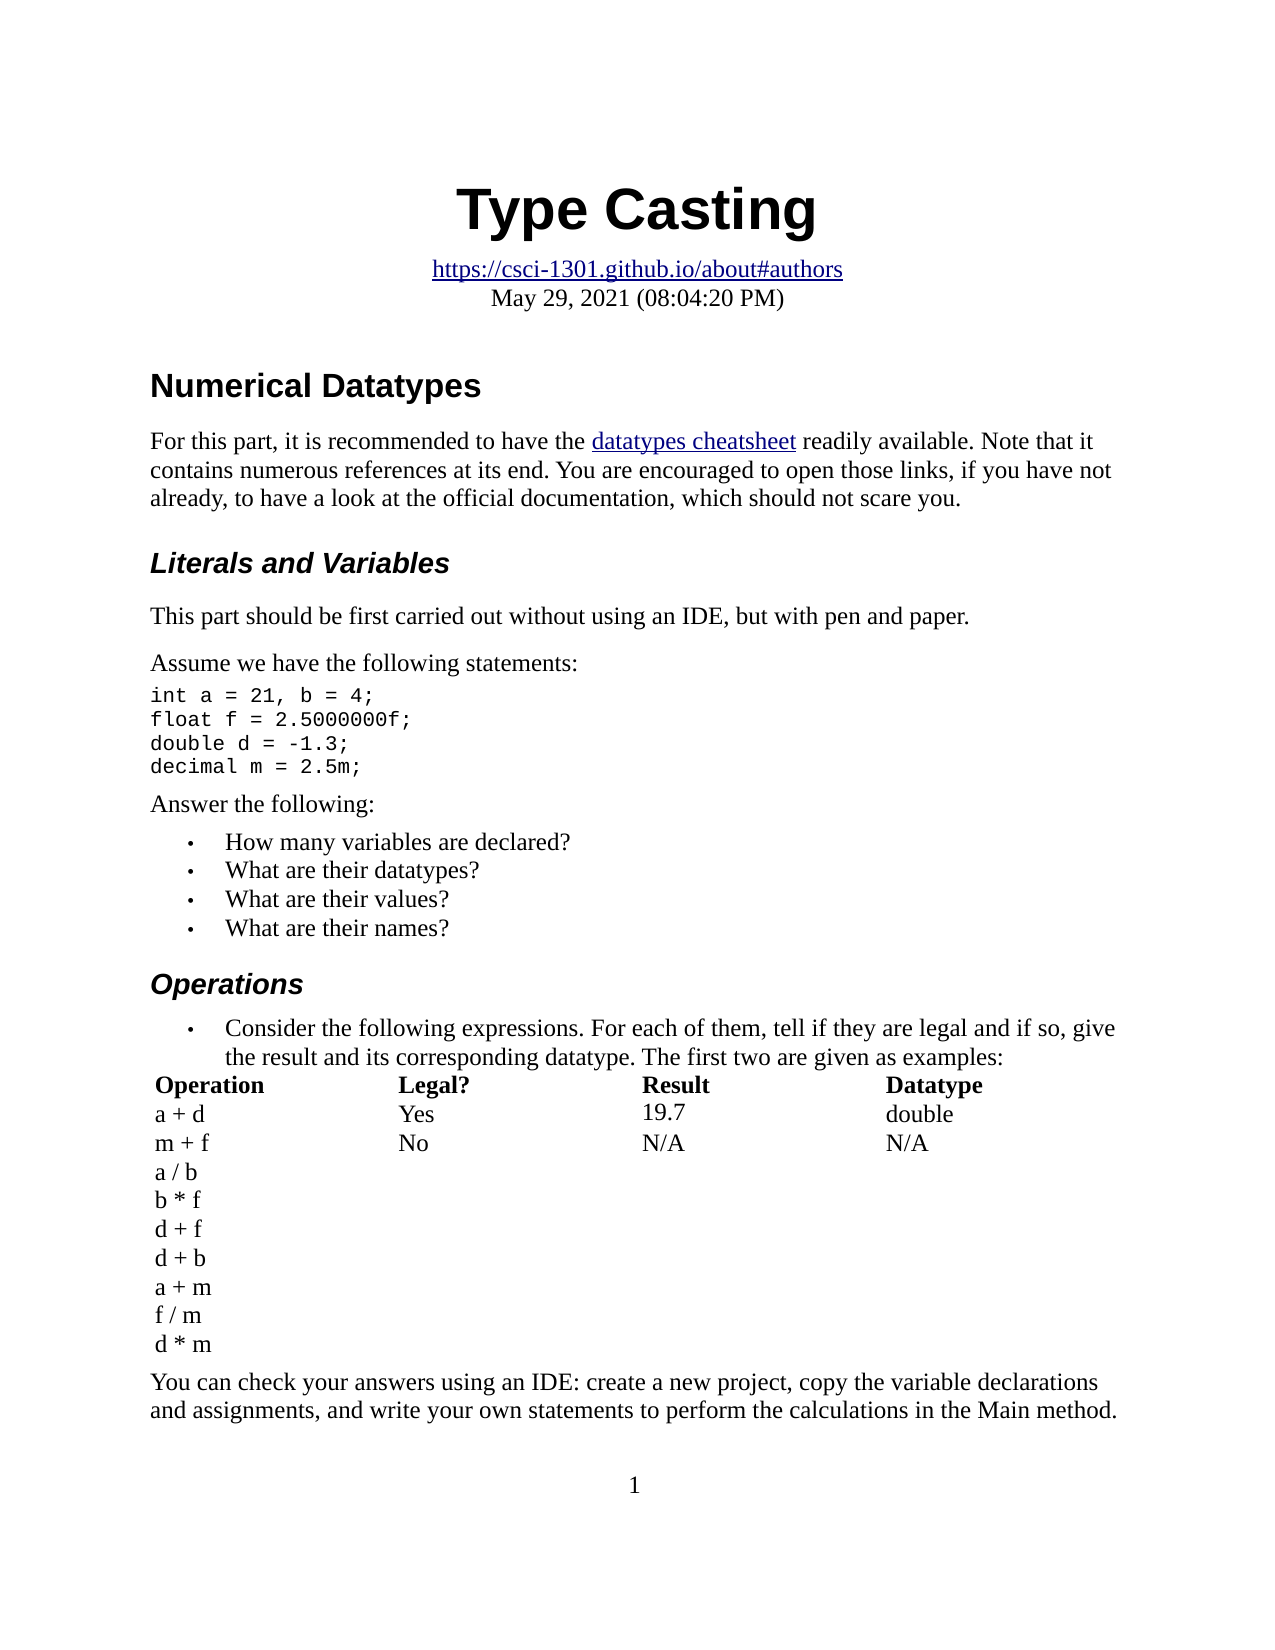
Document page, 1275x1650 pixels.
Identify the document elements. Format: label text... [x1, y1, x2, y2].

table_header Result [638, 1070, 881, 1099]
table_cell [638, 1243, 881, 1272]
table_header Datatype [881, 1070, 1125, 1099]
title Type Casting [150, 175, 1125, 242]
subtitle Numerical Datatypes [150, 366, 1125, 404]
table_cell [881, 1329, 1125, 1358]
table_cell [638, 1214, 881, 1243]
table_cell [881, 1243, 1125, 1272]
table_cell No [394, 1128, 637, 1157]
table_cell [394, 1243, 637, 1272]
table_cell double [881, 1099, 1125, 1128]
table_cell [881, 1214, 1125, 1243]
table_cell Yes [394, 1099, 637, 1128]
table_cell [394, 1272, 637, 1300]
table_cell [394, 1329, 637, 1358]
table_cell [881, 1272, 1125, 1300]
text This part should be first carried out without using an IDE, but with pen and paper. [150, 601, 1125, 630]
table_cell m + f [150, 1128, 394, 1157]
subtitle Operations [150, 967, 1125, 1000]
table_cell [394, 1214, 637, 1243]
table_cell [881, 1185, 1125, 1214]
table_cell [394, 1157, 637, 1185]
table_cell a + m [150, 1272, 394, 1300]
table_cell d * m [150, 1329, 394, 1358]
text https://csci-1301.github.io/about#authors [150, 254, 1125, 283]
text int a = 21, b = 4; [150, 686, 1125, 709]
list What are their datatypes? [187, 856, 1125, 884]
text You can check your answers using an IDE: create a new project, copy the variable declarations and assignments, and write your own statements to perform the calculations in the Main method. [150, 1367, 1125, 1424]
table_cell d + b [150, 1243, 394, 1272]
table_cell b * f [150, 1185, 394, 1214]
table_cell N/A [881, 1128, 1125, 1157]
table_cell d + f [150, 1214, 394, 1243]
text May 29, 2021 (08:04:20 PM) [150, 283, 1125, 312]
table_cell [638, 1300, 881, 1329]
table_cell [638, 1329, 881, 1358]
table_header Operation [150, 1070, 394, 1099]
table_cell [638, 1185, 881, 1214]
text Answer the following: [150, 789, 1125, 818]
table_cell f / m [150, 1300, 394, 1329]
table_cell [638, 1157, 881, 1185]
list Consider the following expressions. For each of them, tell if they are legal and if so, give the result and its corresponding datatype. The first two are given as examples: [187, 1013, 1125, 1070]
text double d = -1.3; [150, 733, 1125, 756]
table_cell a / b [150, 1157, 394, 1185]
table_cell [638, 1099, 881, 1128]
list What are their names? [187, 913, 1125, 942]
text Assume we have the following statements: [150, 648, 1125, 677]
table_cell a + d [150, 1099, 394, 1128]
subtitle Literals and Variables [150, 546, 1125, 580]
list How many variables are declared? [187, 827, 1125, 856]
text float f = 2.5000000f; [150, 709, 1125, 733]
table_cell [394, 1185, 637, 1214]
text decimal m = 2.5m; [150, 756, 1125, 780]
list What are their values? [187, 884, 1125, 913]
table_header Legal? [394, 1070, 637, 1099]
table_cell N/A [638, 1128, 881, 1157]
table_cell [638, 1272, 881, 1300]
text For this part, it is recommended to have the datatypes cheatsheet readily available. Note that it contains numerous references at its end. You are encouraged to open those links, if you have not already, to have a look at the official documentation, which should not scare you. [150, 426, 1125, 512]
table_cell [394, 1300, 637, 1329]
table_cell [881, 1157, 1125, 1185]
table_cell [881, 1300, 1125, 1329]
